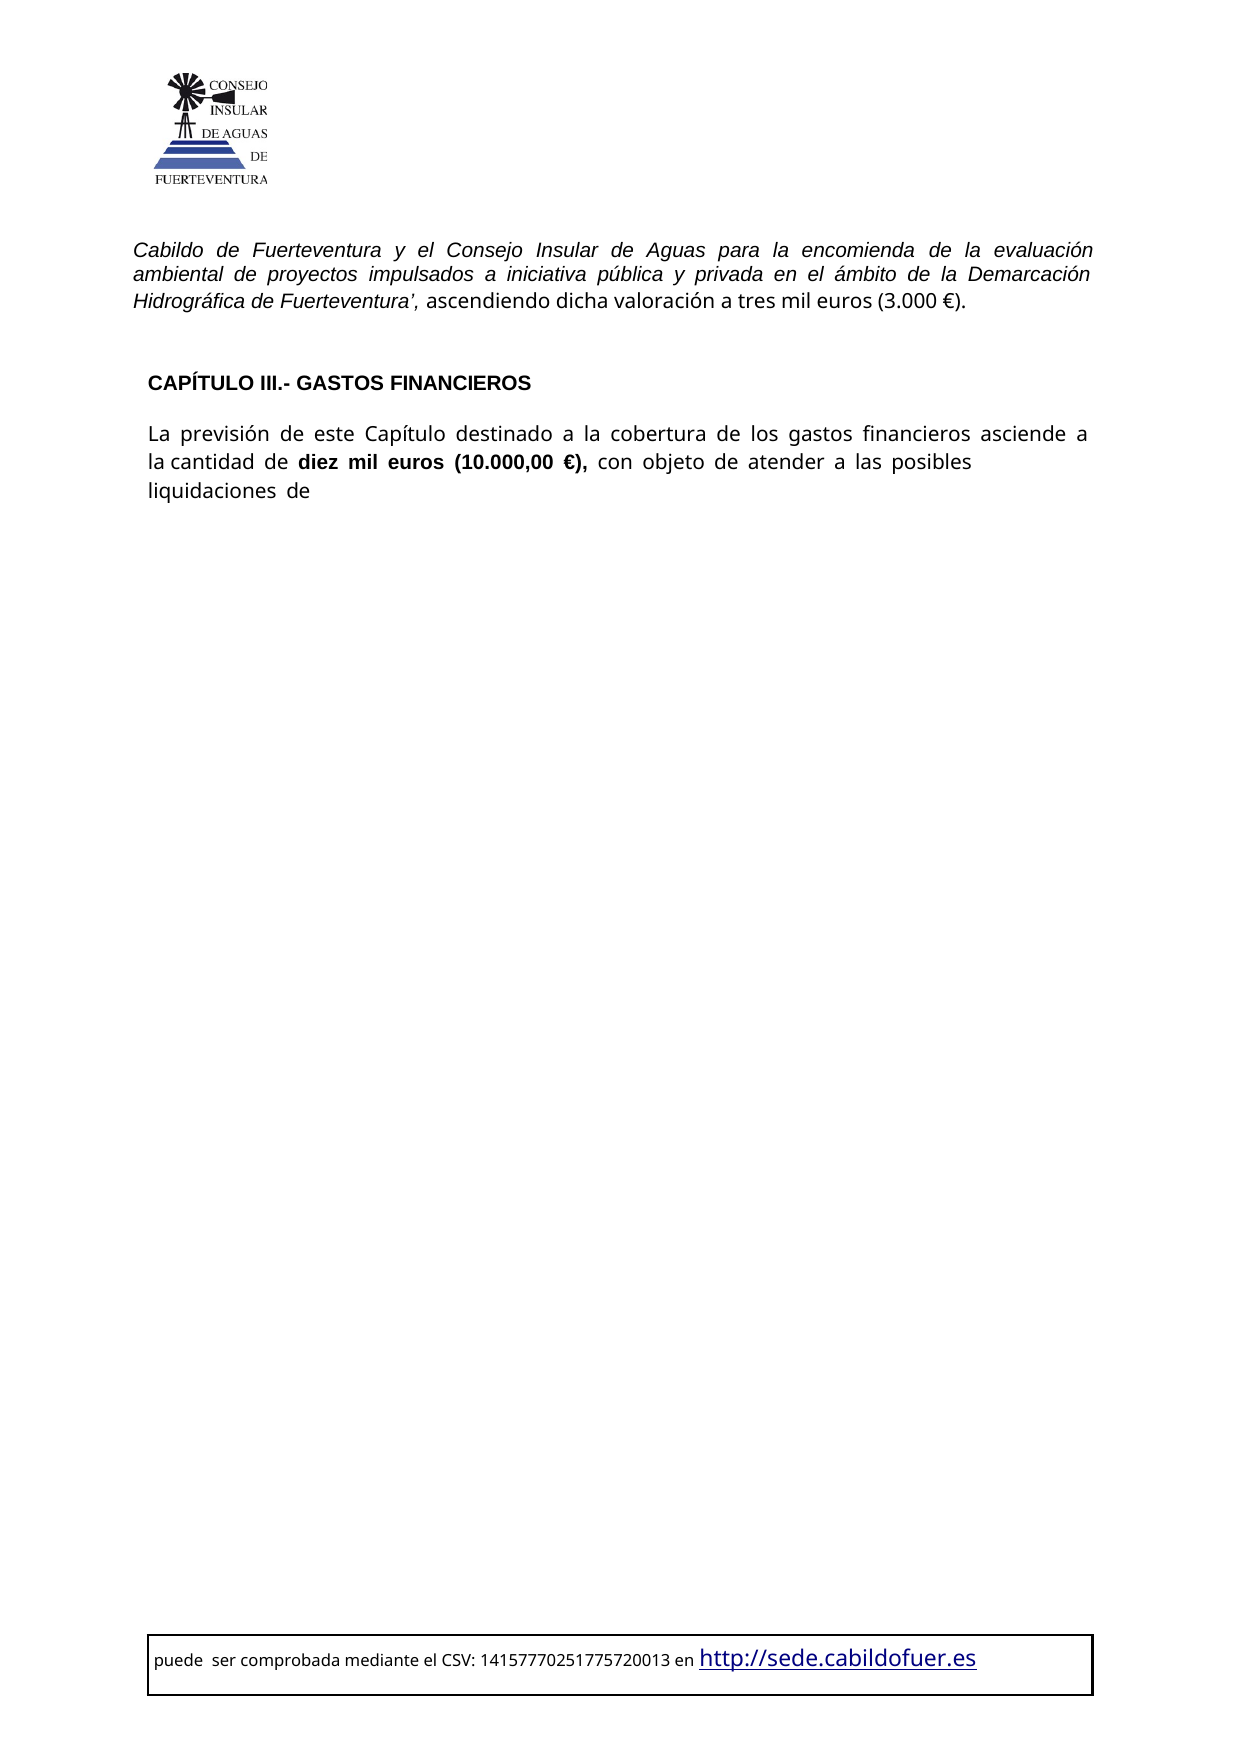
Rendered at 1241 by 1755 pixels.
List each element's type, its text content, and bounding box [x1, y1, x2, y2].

list Cabildo de Fuerteventura y el Consejo Insular de Aguas para la encomienda de la evaluación ambiental de proyectos impulsados a iniciativa pública y privada en el ámbito de la Demarcación Hidrográfica de Fuerteventura’, ascendiendo dicha valoración a tres mil euros (3.000 €). [95, 238, 1093, 314]
text La previsión de este Capítulo destinado a la cobertura de los gastos financieros asciende a la cantidad de diez mil euros (10.000,00 €), con objeto de atender a las posibles liquidaciones de [148, 419, 1108, 504]
subtitle CAPÍTULO III.- GASTOS FINANCIEROS [148, 371, 1108, 395]
